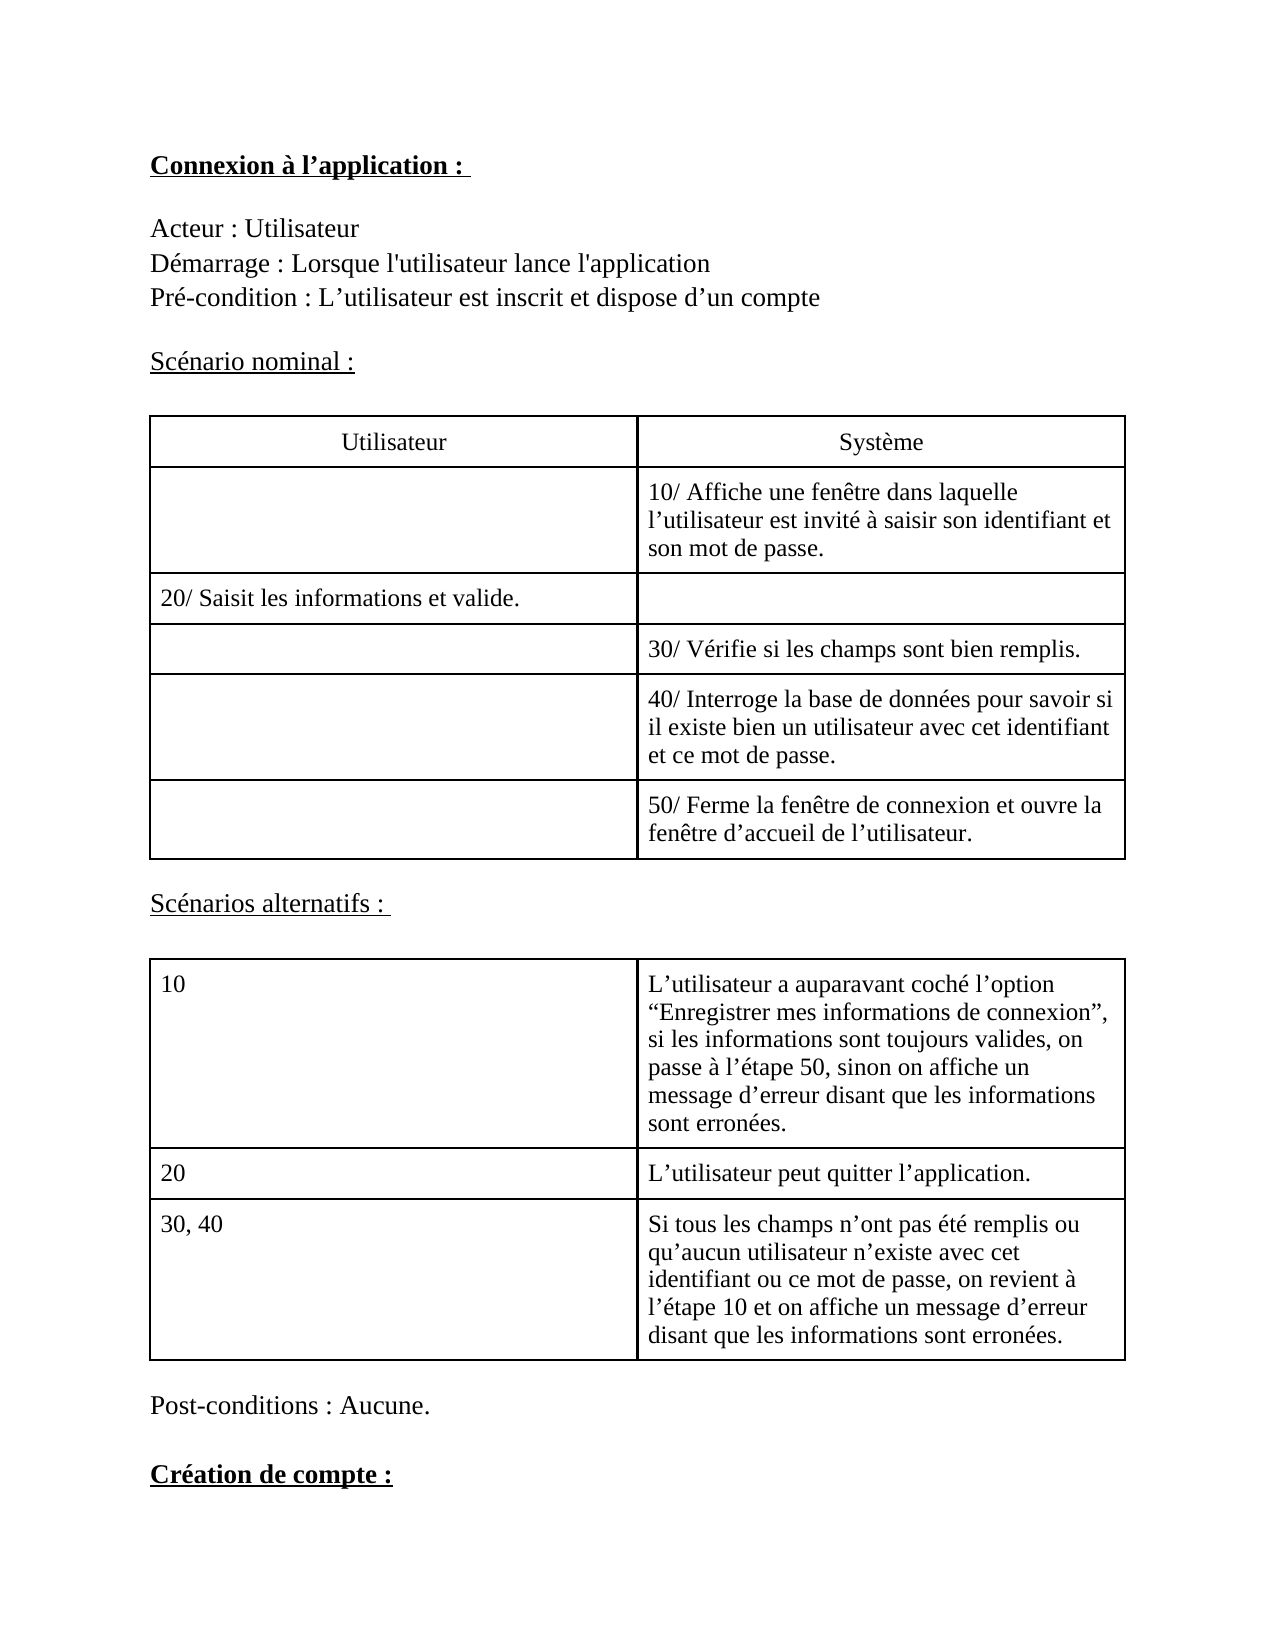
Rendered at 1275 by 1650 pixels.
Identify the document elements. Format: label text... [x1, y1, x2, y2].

text Création de compte : [150, 1459, 1125, 1489]
table_cell 50/ Ferme la fenêtre de connexion et ouvre la fenêtre d’accueil de l’utilisateur. [639, 781, 1124, 857]
table_cell 30/ Vérifie si les champs sont bien remplis. [639, 625, 1124, 673]
text Pré-condition : L’utilisateur est inscrit et dispose d’un compte [150, 283, 1125, 313]
table_cell [151, 781, 636, 857]
table_cell [151, 468, 636, 572]
table_header Système [639, 417, 1124, 466]
table_header L’utilisateur a auparavant coché l’option “Enregistrer mes informations de connexion”, si les informations sont toujours valides, on passe à l’étape 50, sinon on affiche un message d’erreur disant que les informations sont erronées. [639, 960, 1124, 1147]
table_cell [151, 625, 636, 673]
text Connexion à l’application : Acteur : Utilisateur [150, 150, 1125, 244]
table_header Utilisateur [151, 417, 636, 466]
table_cell 20 [151, 1149, 636, 1197]
table_cell L’utilisateur peut quitter l’application. [639, 1149, 1124, 1197]
table_cell 20/ Saisit les informations et valide. [151, 574, 636, 622]
table_header 10 [151, 960, 636, 1147]
table_cell [639, 574, 1124, 622]
text Post-conditions : Aucune. [150, 1390, 1125, 1420]
table_cell Si tous les champs n’ont pas été remplis ou qu’aucun utilisateur n’existe avec cet identifiant ou ce mot de passe, on revient à l’étape 10 et on affiche un message d’erreur disant que les informations sont erronées. [639, 1200, 1124, 1359]
table_cell 30, 40 [151, 1200, 636, 1359]
text Démarrage : Lorsque l'utilisateur lance l'application [150, 248, 1125, 278]
text Scénarios alternatifs : [150, 889, 1125, 919]
text Scénario nominal : [150, 346, 1125, 376]
table_cell 10/ Affiche une fenêtre dans laquelle l’utilisateur est invité à saisir son identifiant et son mot de passe. [639, 468, 1124, 572]
table_cell 40/ Interroge la base de données pour savoir si il existe bien un utilisateur avec cet identifiant et ce mot de passe. [639, 675, 1124, 779]
table_cell [151, 675, 636, 779]
